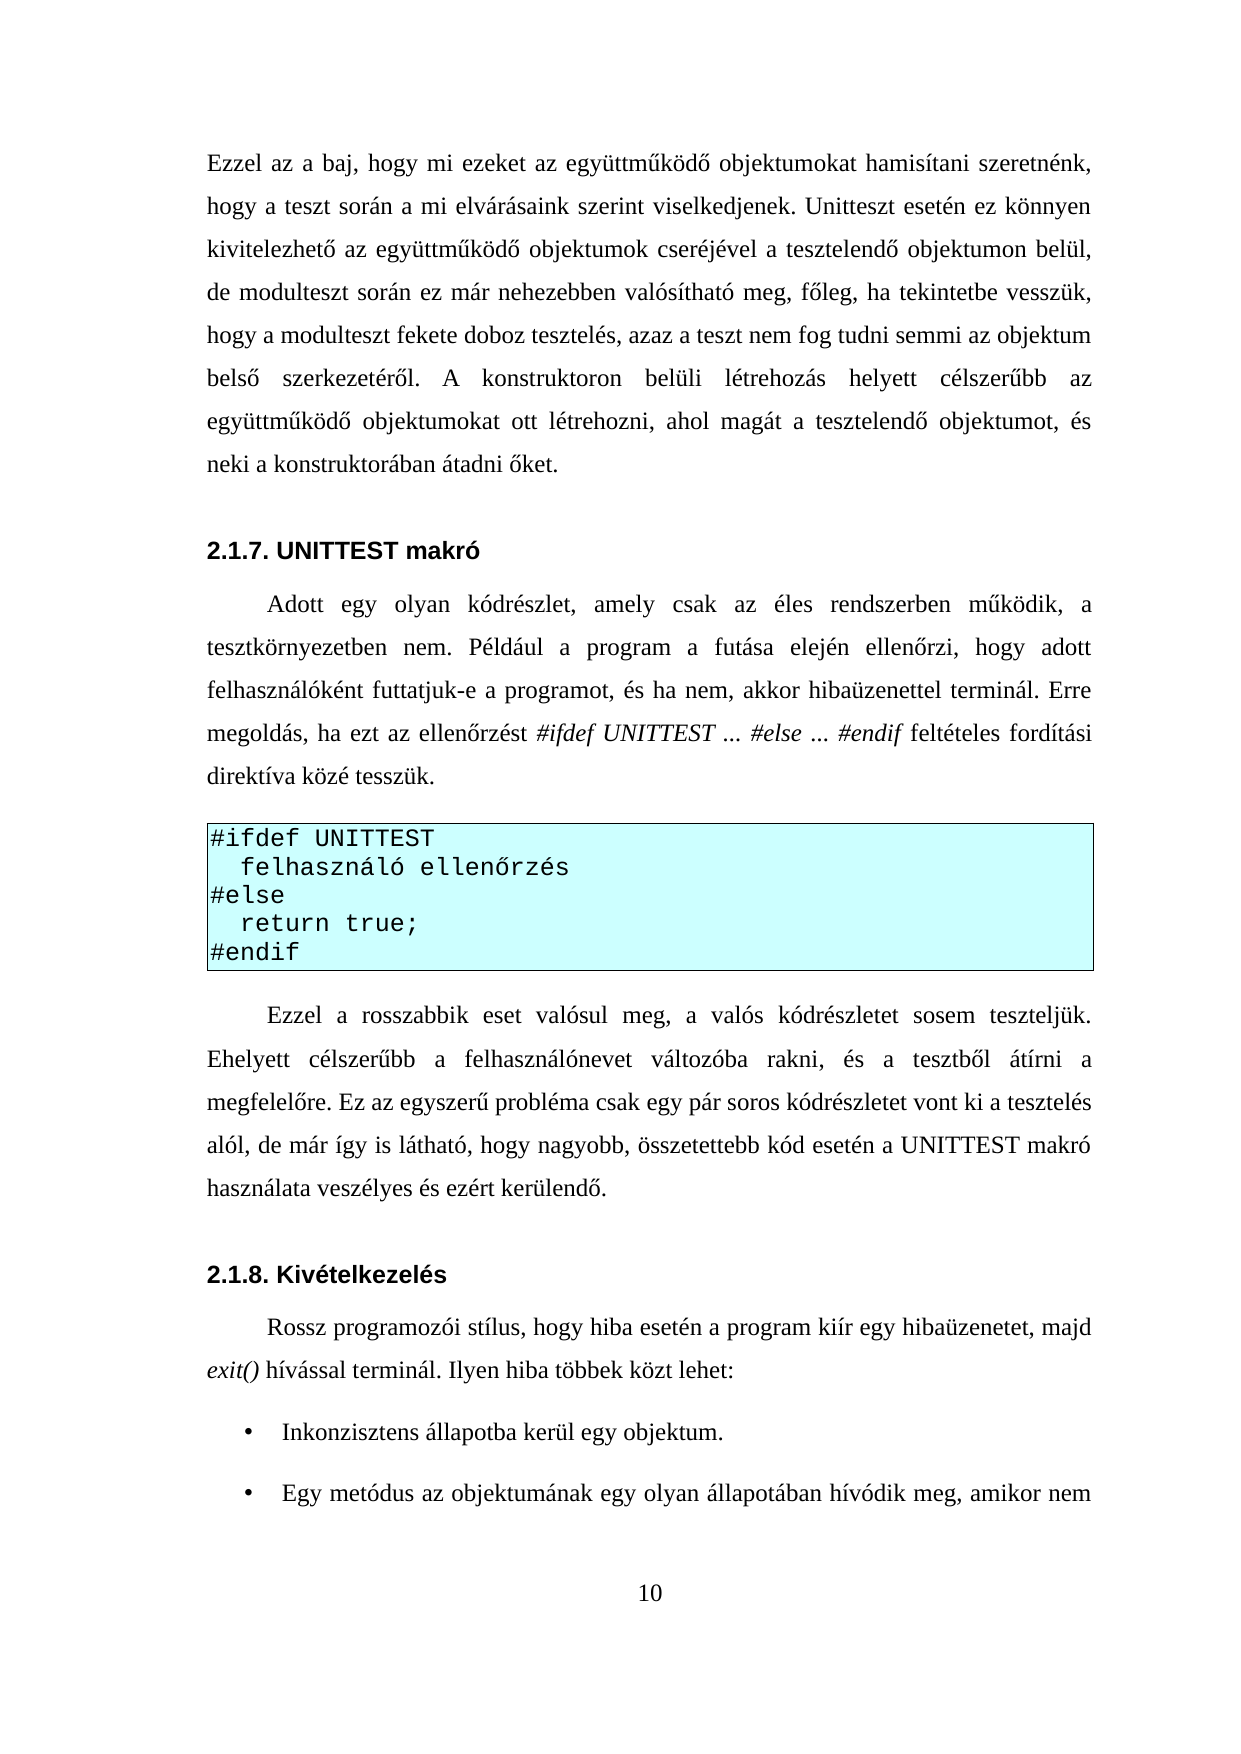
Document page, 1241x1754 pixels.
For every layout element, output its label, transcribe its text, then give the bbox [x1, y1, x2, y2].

text #ifdef UNITTEST felhasználó ellenőrzés #else return true; #endif [208, 824, 1093, 970]
list Egy metódus az objektumának egy olyan állapotában hívódik meg, amikor nem [244, 1478, 1093, 1507]
subtitle UNITTEST makró [207, 536, 1093, 565]
text Rossz programozói stílus, hogy hiba esetén a program kiír egy hibaüzenetet, majd exit() hívással terminál. Ilyen hiba többek közt lehet: [207, 1312, 1093, 1384]
list Inkonzisztens állapotba kerül egy objektum. [244, 1417, 1093, 1446]
text Ezzel a rosszabbik eset valósul meg, a valós kódrészletet sosem teszteljük. Ehelyett célszerűbb a felhasználónevet változóba rakni, és a tesztből átírni a megfelelőre. Ez az egyszerű probléma csak egy pár soros kódrészletet vont ki a tesztelés alól, de már így is látható, hogy nagyobb, összetettebb kód esetén a UNITTEST makró használata veszélyes és ezért kerülendő. [207, 1001, 1093, 1202]
subtitle Kivételkezelés [207, 1259, 1093, 1288]
text Adott egy olyan kódrészlet, amely csak az éles rendszerben működik, a tesztkörnyezetben nem. Például a program a futása elején ellenőrzi, hogy adott felhasználóként futtatjuk-e a programot, és ha nem, akkor hibaüzenettel terminál. Erre megoldás, ha ezt az ellenőrzést #ifdef UNITTEST ... #else ... #endif feltételes fordítási direktíva közé tesszük. [207, 589, 1093, 790]
text Ezzel az a baj, hogy mi ezeket az együttműködő objektumokat hamisítani szeretnénk, hogy a teszt során a mi elvárásaink szerint viselkedjenek. Unitteszt esetén ez könnyen kivitelezhető az együttműködő objektumok cseréjével a tesztelendő objektumon belül, de modulteszt során ez már nehezebben valósítható meg, főleg, ha tekintetbe vesszük, hogy a modulteszt fekete doboz tesztelés, azaz a teszt nem fog tudni semmi az objektum belső szerkezetéről. A konstruktoron belüli létrehozás helyett célszerűbb az együttműködő objektumokat ott létrehozni, ahol magát a tesztelendő objektumot, és neki a konstruktorában átadni őket. [207, 148, 1093, 478]
